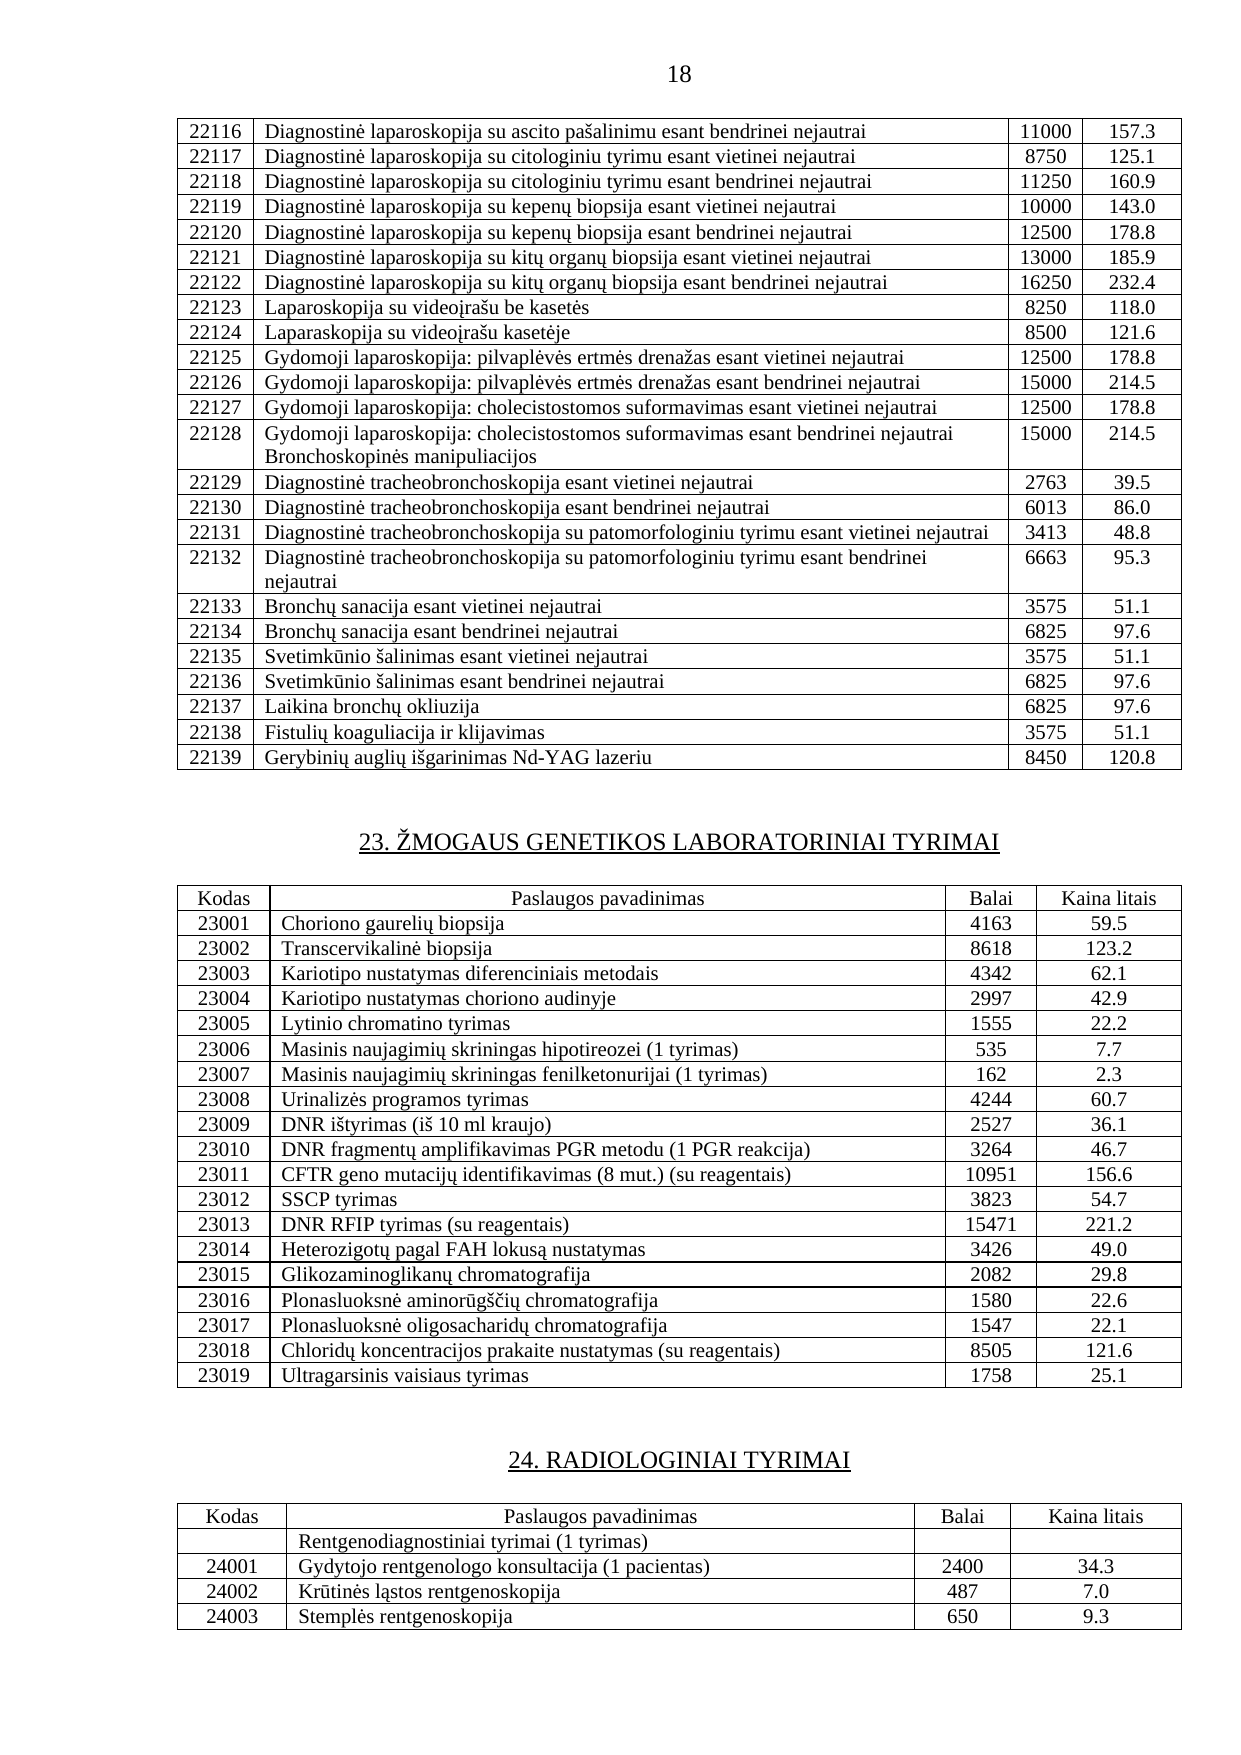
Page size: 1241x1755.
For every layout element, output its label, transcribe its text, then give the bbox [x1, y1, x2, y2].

table_cell 121.6 [1083, 320, 1181, 344]
table_cell Heterozigotų pagal FAH lokusą nustatymas [271, 1237, 945, 1261]
table_cell Diagnostinė laparoskopija su ascito pašalinimu esant bendrinei nejautrai [254, 119, 1008, 143]
table_cell Krūtinės ląstos rentgenoskopija [287, 1579, 914, 1603]
table_cell 22117 [178, 144, 253, 168]
table_cell Diagnostinė tracheobronchoskopija su patomorfologiniu tyrimu esant bendrinei nejautrai [254, 545, 1008, 593]
table_cell 12500 [1009, 395, 1082, 419]
table_cell 1555 [946, 1011, 1036, 1035]
table_cell 3575 [1009, 594, 1082, 618]
table_cell DNR ištyrimas (iš 10 ml kraujo) [271, 1112, 945, 1136]
table_cell 2082 [946, 1263, 1036, 1286]
table_cell 22122 [178, 270, 253, 294]
table_cell 62.1 [1037, 961, 1181, 985]
table_cell 22120 [178, 220, 253, 244]
table_cell 22133 [178, 594, 253, 618]
table_cell 178.8 [1083, 395, 1181, 419]
table_cell 15000 [1009, 420, 1082, 468]
table_cell Svetimkūnio šalinimas esant vietinei nejautrai [254, 644, 1008, 668]
table_header Paslaugos pavadinimas [271, 886, 945, 910]
table_header Kaina litais [1011, 1504, 1181, 1528]
table_cell 23012 [178, 1187, 269, 1211]
table_header Paslaugos pavadinimas [287, 1504, 914, 1528]
table_cell 22.2 [1037, 1011, 1181, 1035]
table_cell 232.4 [1083, 270, 1181, 294]
table_cell [178, 1529, 286, 1553]
table_cell 22137 [178, 695, 253, 718]
table_cell 86.0 [1083, 495, 1181, 519]
table_cell 23015 [178, 1263, 269, 1286]
table_cell 6663 [1009, 545, 1082, 593]
table_cell Diagnostinė laparoskopija su kitų organų biopsija esant vietinei nejautrai [254, 245, 1008, 269]
table_cell Rentgenodiagnostiniai tyrimai (1 tyrimas) [287, 1529, 914, 1553]
table_cell 1547 [946, 1313, 1036, 1337]
table_cell 24002 [178, 1579, 286, 1603]
table_cell 8618 [946, 936, 1036, 960]
table_cell 6825 [1009, 669, 1082, 693]
table_cell 23001 [178, 911, 269, 935]
table_cell Gydomoji laparoskopija: cholecistostomos suformavimas esant vietinei nejautrai [254, 395, 1008, 419]
table_cell 23006 [178, 1036, 269, 1061]
table_cell 3264 [946, 1137, 1036, 1161]
table_cell 22131 [178, 520, 253, 544]
table_cell Glikozaminoglikanų chromatografija [271, 1263, 945, 1286]
table_header Kodas [178, 1504, 286, 1528]
table_cell Choriono gaurelių biopsija [271, 911, 945, 935]
table_cell Diagnostinė laparoskopija su citologiniu tyrimu esant bendrinei nejautrai [254, 169, 1008, 193]
table_header Balai [946, 886, 1036, 910]
table_cell Bronchų sanacija esant vietinei nejautrai [254, 594, 1008, 618]
table_cell 214.5 [1083, 420, 1181, 468]
table_cell Masinis naujagimių skriningas hipotireozei (1 tyrimas) [271, 1036, 945, 1061]
table_cell 13000 [1009, 245, 1082, 269]
table_cell Masinis naujagimių skriningas fenilketonurijai (1 tyrimas) [271, 1062, 945, 1086]
table_cell 162 [946, 1062, 1036, 1086]
table_cell 2527 [946, 1112, 1036, 1136]
table_cell Laikina bronchų okliuzija [254, 695, 1008, 718]
table_cell 97.6 [1083, 619, 1181, 643]
table_cell Gerybinių auglių išgarinimas Nd-YAG lazeriu [254, 745, 1008, 769]
table_cell 24001 [178, 1554, 286, 1578]
table_cell 2.3 [1037, 1062, 1181, 1086]
table_cell Plonasluoksnė aminorūgščių chromatografija [271, 1288, 945, 1312]
table_cell 22.6 [1037, 1288, 1181, 1312]
table_cell 95.3 [1083, 545, 1181, 593]
table_cell 11250 [1009, 169, 1082, 193]
table_cell 160.9 [1083, 169, 1181, 193]
table_cell 22128 [178, 420, 253, 468]
table_cell 24003 [178, 1604, 286, 1628]
table_cell 42.9 [1037, 986, 1181, 1010]
table_header Kodas [178, 886, 269, 910]
table_cell 48.8 [1083, 520, 1181, 544]
table_header Balai [915, 1504, 1010, 1528]
table_cell 23003 [178, 961, 269, 985]
table_cell Laparoskopija su videoįrašu be kasetės [254, 295, 1008, 319]
table_cell 7.0 [1011, 1579, 1181, 1603]
table_cell 8500 [1009, 320, 1082, 344]
table_cell 178.8 [1083, 220, 1181, 244]
table_cell 23002 [178, 936, 269, 960]
table_cell 2763 [1009, 470, 1082, 494]
table_cell 178.8 [1083, 345, 1181, 369]
table_cell 8250 [1009, 295, 1082, 319]
table_cell 10000 [1009, 195, 1082, 218]
table_cell 23009 [178, 1112, 269, 1136]
table_cell Stemplės rentgenoskopija [287, 1604, 914, 1628]
table_cell Laparaskopija su videoįrašu kasetėje [254, 320, 1008, 344]
table_cell 23007 [178, 1062, 269, 1086]
table_cell 156.6 [1037, 1162, 1181, 1186]
table_cell 15000 [1009, 370, 1082, 394]
table_cell 22121 [178, 245, 253, 269]
table_cell 157.3 [1083, 119, 1181, 143]
table_cell 8750 [1009, 144, 1082, 168]
table_cell Fistulių koaguliacija ir klijavimas [254, 720, 1008, 744]
table_cell 22118 [178, 169, 253, 193]
table_cell 8450 [1009, 745, 1082, 769]
table_cell 125.1 [1083, 144, 1181, 168]
table_cell 22.1 [1037, 1313, 1181, 1337]
table_cell 3823 [946, 1187, 1036, 1211]
table_cell Svetimkūnio šalinimas esant bendrinei nejautrai [254, 669, 1008, 693]
table_cell 6013 [1009, 495, 1082, 519]
table_cell 12500 [1009, 220, 1082, 244]
table_cell 22135 [178, 644, 253, 668]
table_cell Gydomoji laparoskopija: cholecistostomos suformavimas esant bendrinei nejautrai Bronchoskopinės manipuliacijos [254, 420, 1008, 468]
table_cell Ultragarsinis vaisiaus tyrimas [271, 1363, 945, 1387]
table_cell 3413 [1009, 520, 1082, 544]
table_cell 29.8 [1037, 1263, 1181, 1286]
table_cell 23019 [178, 1363, 269, 1387]
table_cell DNR RFIP tyrimas (su reagentais) [271, 1212, 945, 1236]
table_cell 16250 [1009, 270, 1082, 294]
table_cell 39.5 [1083, 470, 1181, 494]
table_cell Plonasluoksnė oligosacharidų chromatografija [271, 1313, 945, 1337]
table_cell Diagnostinė tracheobronchoskopija esant vietinei nejautrai [254, 470, 1008, 494]
table_cell 23013 [178, 1212, 269, 1236]
table_cell 10951 [946, 1162, 1036, 1186]
table_cell [1011, 1529, 1181, 1553]
table_cell Urinalizės programos tyrimas [271, 1087, 945, 1111]
table_cell Kariotipo nustatymas choriono audinyje [271, 986, 945, 1010]
table_cell 120.8 [1083, 745, 1181, 769]
table_cell 123.2 [1037, 936, 1181, 960]
table_cell 221.2 [1037, 1212, 1181, 1236]
table_cell 54.7 [1037, 1187, 1181, 1211]
table_cell 22130 [178, 495, 253, 519]
table_cell 23005 [178, 1011, 269, 1035]
text 24. RADIOLOGINIAI TYRIMAI [177, 1445, 1181, 1474]
table_cell SSCP tyrimas [271, 1187, 945, 1211]
table_cell 23010 [178, 1137, 269, 1161]
table_cell 23011 [178, 1162, 269, 1186]
table_cell Diagnostinė tracheobronchoskopija esant bendrinei nejautrai [254, 495, 1008, 519]
table_cell 97.6 [1083, 695, 1181, 718]
table_cell 22124 [178, 320, 253, 344]
table_cell 51.1 [1083, 644, 1181, 668]
table_cell 8505 [946, 1338, 1036, 1362]
table_header Kaina litais [1037, 886, 1181, 910]
table_cell 46.7 [1037, 1137, 1181, 1161]
table_cell 36.1 [1037, 1112, 1181, 1136]
text 23. ŽMOGAUS GENETIKOS LABORATORINIAI TYRIMAI [177, 827, 1181, 856]
table_cell 121.6 [1037, 1338, 1181, 1362]
table_cell 97.6 [1083, 669, 1181, 693]
table_cell 22139 [178, 745, 253, 769]
table_cell Bronchų sanacija esant bendrinei nejautrai [254, 619, 1008, 643]
table_cell Lytinio chromatino tyrimas [271, 1011, 945, 1035]
table_cell 3426 [946, 1237, 1036, 1261]
table_cell 2997 [946, 986, 1036, 1010]
table_cell 22125 [178, 345, 253, 369]
table_cell 25.1 [1037, 1363, 1181, 1387]
table_cell Transcervikalinė biopsija [271, 936, 945, 960]
table_cell Diagnostinė laparoskopija su kepenų biopsija esant bendrinei nejautrai [254, 220, 1008, 244]
table_cell 23008 [178, 1087, 269, 1111]
table_cell 22123 [178, 295, 253, 319]
table_cell 22116 [178, 119, 253, 143]
table_cell 15471 [946, 1212, 1036, 1236]
table_cell 6825 [1009, 619, 1082, 643]
table_cell Diagnostinė laparoskopija su citologiniu tyrimu esant vietinei nejautrai [254, 144, 1008, 168]
table_cell Chloridų koncentracijos prakaite nustatymas (su reagentais) [271, 1338, 945, 1362]
table_cell Diagnostinė laparoskopija su kitų organų biopsija esant bendrinei nejautrai [254, 270, 1008, 294]
table_cell Diagnostinė laparoskopija su kepenų biopsija esant vietinei nejautrai [254, 195, 1008, 218]
table_cell 22126 [178, 370, 253, 394]
table_cell 60.7 [1037, 1087, 1181, 1111]
table_cell 23016 [178, 1288, 269, 1312]
table_cell 118.0 [1083, 295, 1181, 319]
table_cell Diagnostinė tracheobronchoskopija su patomorfologiniu tyrimu esant vietinei nejautrai [254, 520, 1008, 544]
table_cell CFTR geno mutacijų identifikavimas (8 mut.) (su reagentais) [271, 1162, 945, 1186]
table_cell Gydomoji laparoskopija: pilvaplėvės ertmės drenažas esant bendrinei nejautrai [254, 370, 1008, 394]
table_cell 487 [915, 1579, 1010, 1603]
table_cell 9.3 [1011, 1604, 1181, 1628]
table_cell 3575 [1009, 720, 1082, 744]
table_cell 4244 [946, 1087, 1036, 1111]
table_cell 49.0 [1037, 1237, 1181, 1261]
table_cell 23014 [178, 1237, 269, 1261]
table_cell 6825 [1009, 695, 1082, 718]
table_cell DNR fragmentų amplifikavimas PGR metodu (1 PGR reakcija) [271, 1137, 945, 1161]
table_cell 1580 [946, 1288, 1036, 1312]
table_cell 4163 [946, 911, 1036, 935]
table_cell 11000 [1009, 119, 1082, 143]
table_cell 7.7 [1037, 1036, 1181, 1061]
table_cell 1758 [946, 1363, 1036, 1387]
table_cell Kariotipo nustatymas diferenciniais metodais [271, 961, 945, 985]
table_cell Gydomoji laparoskopija: pilvaplėvės ertmės drenažas esant vietinei nejautrai [254, 345, 1008, 369]
table_cell 185.9 [1083, 245, 1181, 269]
table_cell 22119 [178, 195, 253, 218]
table_cell 3575 [1009, 644, 1082, 668]
table_cell 51.1 [1083, 594, 1181, 618]
table_cell 22136 [178, 669, 253, 693]
table_cell Gydytojo rentgenologo konsultacija (1 pacientas) [287, 1554, 914, 1578]
table_cell 22127 [178, 395, 253, 419]
table_cell 4342 [946, 961, 1036, 985]
table_cell 59.5 [1037, 911, 1181, 935]
table_cell 51.1 [1083, 720, 1181, 744]
table_cell 34.3 [1011, 1554, 1181, 1578]
table_cell 23004 [178, 986, 269, 1010]
table_cell 23018 [178, 1338, 269, 1362]
table_cell 22129 [178, 470, 253, 494]
table_cell 143.0 [1083, 195, 1181, 218]
table_cell 535 [946, 1036, 1036, 1061]
table_cell 22134 [178, 619, 253, 643]
table_cell [915, 1529, 1010, 1553]
table_cell 2400 [915, 1554, 1010, 1578]
table_cell 12500 [1009, 345, 1082, 369]
table_cell 23017 [178, 1313, 269, 1337]
table_cell 22138 [178, 720, 253, 744]
table_cell 214.5 [1083, 370, 1181, 394]
table_cell 22132 [178, 545, 253, 593]
table_cell 650 [915, 1604, 1010, 1628]
